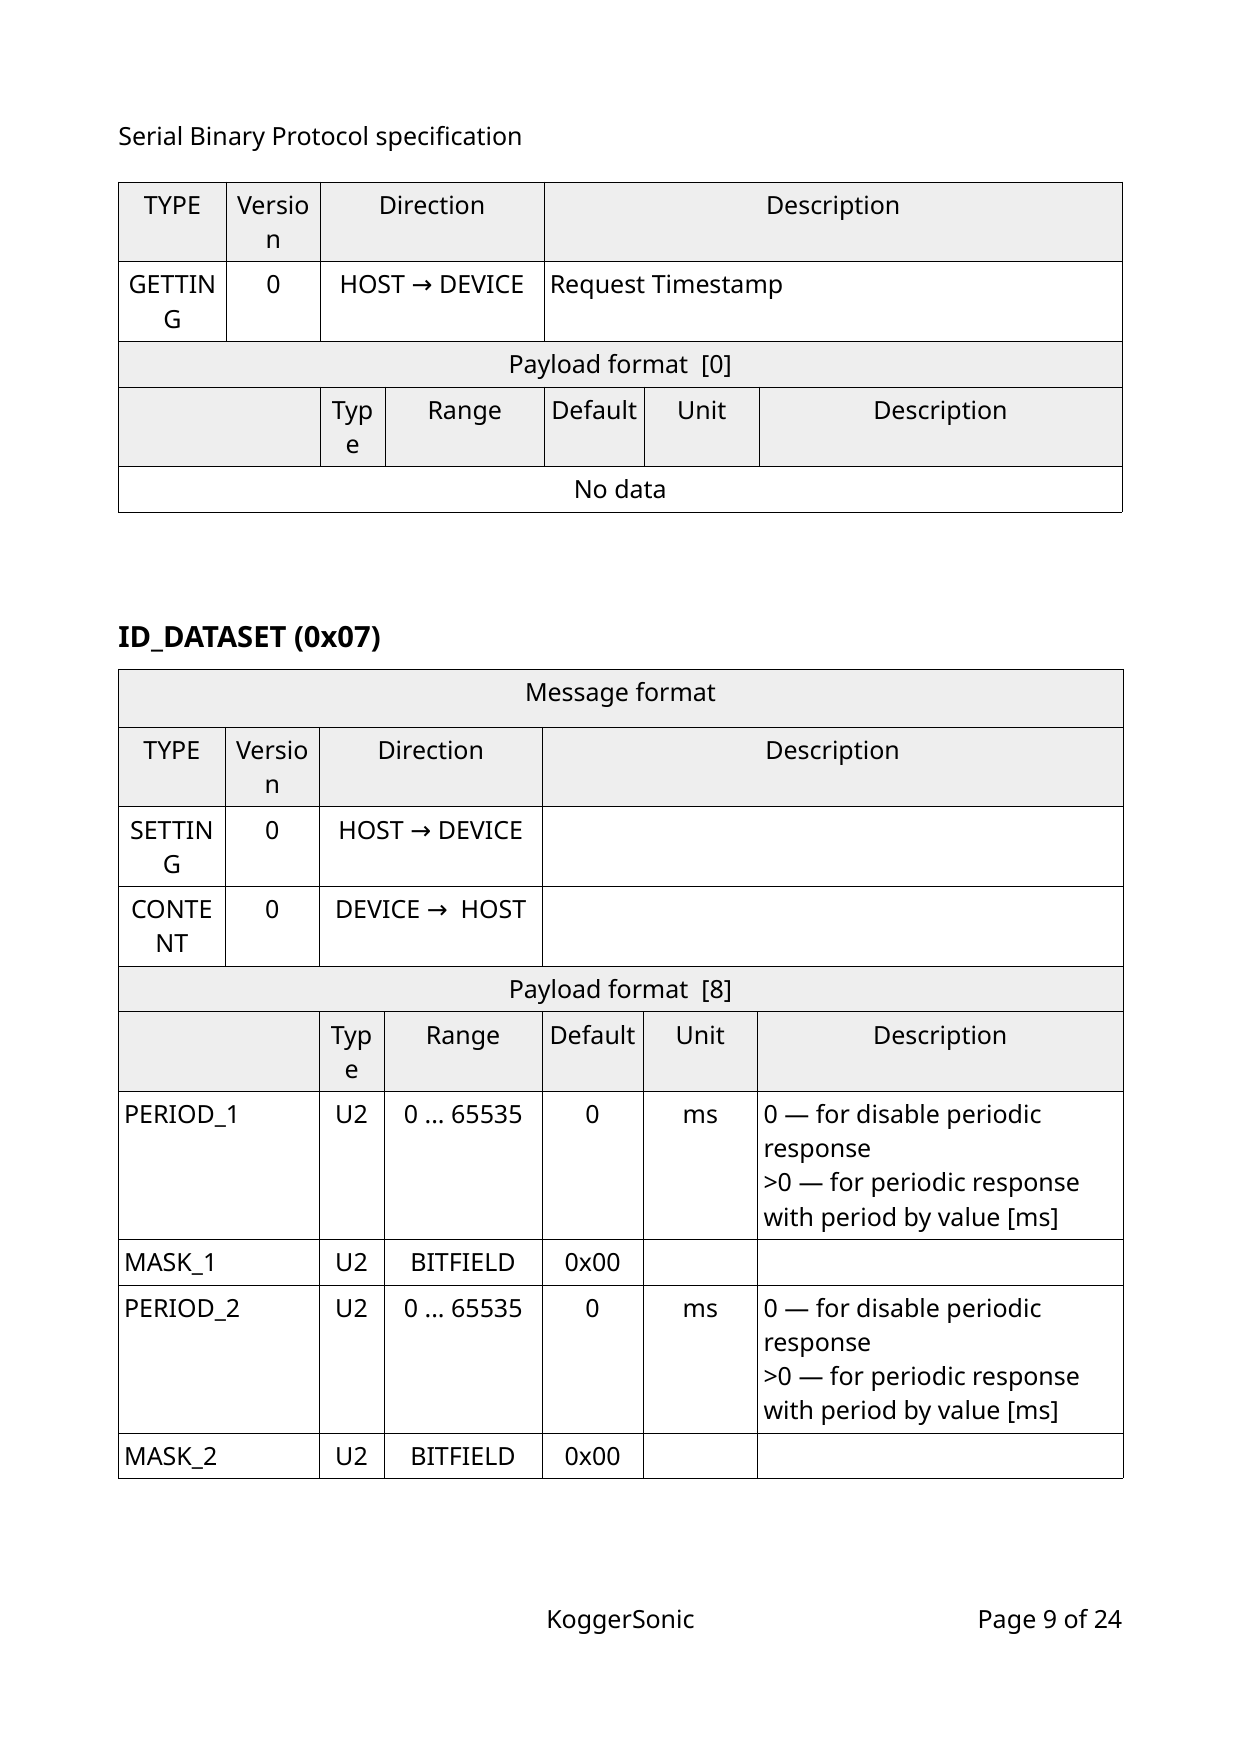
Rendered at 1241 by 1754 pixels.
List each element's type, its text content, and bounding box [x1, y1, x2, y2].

table_cell MASK_2 [119, 1434, 319, 1478]
table_cell [758, 1240, 1123, 1284]
table_cell Direction [320, 728, 542, 806]
table_cell 0x00 [543, 1240, 643, 1284]
table_cell BITFIELD [385, 1434, 542, 1478]
table_cell [644, 1434, 757, 1478]
table_cell 0 [226, 887, 319, 966]
table_cell [758, 1434, 1123, 1478]
table_cell ms [644, 1286, 757, 1432]
table_cell CONTENT [119, 887, 225, 966]
table_cell HOST → DEVICE [321, 262, 544, 341]
table_cell Description [545, 183, 1122, 261]
table_cell U2 [320, 1286, 384, 1432]
table_cell SETTING [119, 807, 225, 886]
table_cell Payload format [0] [119, 342, 1122, 387]
table_cell 0 — for disable periodic response >0 — for periodic response with period by value [ms] [758, 1092, 1123, 1239]
table_cell TYPE [119, 183, 226, 261]
table_cell PERIOD_1 [119, 1092, 319, 1239]
table_cell MASK_1 [119, 1240, 319, 1284]
table_cell [543, 807, 1123, 886]
table_cell U2 [320, 1240, 384, 1284]
table_cell 0 [227, 262, 320, 341]
table_cell BITFIELD [385, 1240, 542, 1284]
table_cell [119, 1012, 319, 1091]
table_cell Request Timestamp [545, 262, 1122, 341]
table_cell Payload format [8] [119, 967, 1123, 1011]
table_cell U2 [320, 1434, 384, 1478]
table_cell 0 [543, 1092, 643, 1239]
table_cell PERIOD_2 [119, 1286, 319, 1432]
table_cell Direction [321, 183, 544, 261]
table_cell U2 [320, 1092, 384, 1239]
table_cell Version [226, 728, 319, 806]
table_cell 0 [226, 807, 319, 886]
table_cell Type [320, 1012, 384, 1091]
table_cell Unit [644, 1012, 757, 1091]
table_cell DEVICE → HOST [320, 887, 542, 966]
table_cell 0 ... 65535 [385, 1092, 542, 1239]
table_cell [119, 388, 320, 466]
table_cell Description [760, 388, 1122, 466]
table_cell Range [385, 1012, 542, 1091]
table_cell 0x00 [543, 1434, 643, 1478]
table_cell Description [758, 1012, 1123, 1091]
table_cell [644, 1240, 757, 1284]
table_cell No data [119, 467, 1122, 512]
table_cell Unit [645, 388, 759, 466]
table_cell ms [644, 1092, 757, 1239]
subtitle ID_DATASET (0x07) [118, 616, 1122, 656]
table_cell GETTING [119, 262, 226, 341]
table_cell TYPE [119, 728, 225, 806]
table_cell Description [543, 728, 1123, 806]
table_cell [543, 887, 1123, 966]
table_cell Default [545, 388, 644, 466]
table_header Message format [119, 670, 1123, 727]
table_cell Type [321, 388, 385, 466]
table_cell 0 — for disable periodic response >0 — for periodic response with period by value [ms] [758, 1286, 1123, 1432]
table_cell 0 [543, 1286, 643, 1432]
table_cell Version [227, 183, 320, 261]
table_cell Range [386, 388, 544, 466]
table_cell HOST → DEVICE [320, 807, 542, 886]
table_cell Default [543, 1012, 643, 1091]
table_cell 0 ... 65535 [385, 1286, 542, 1432]
